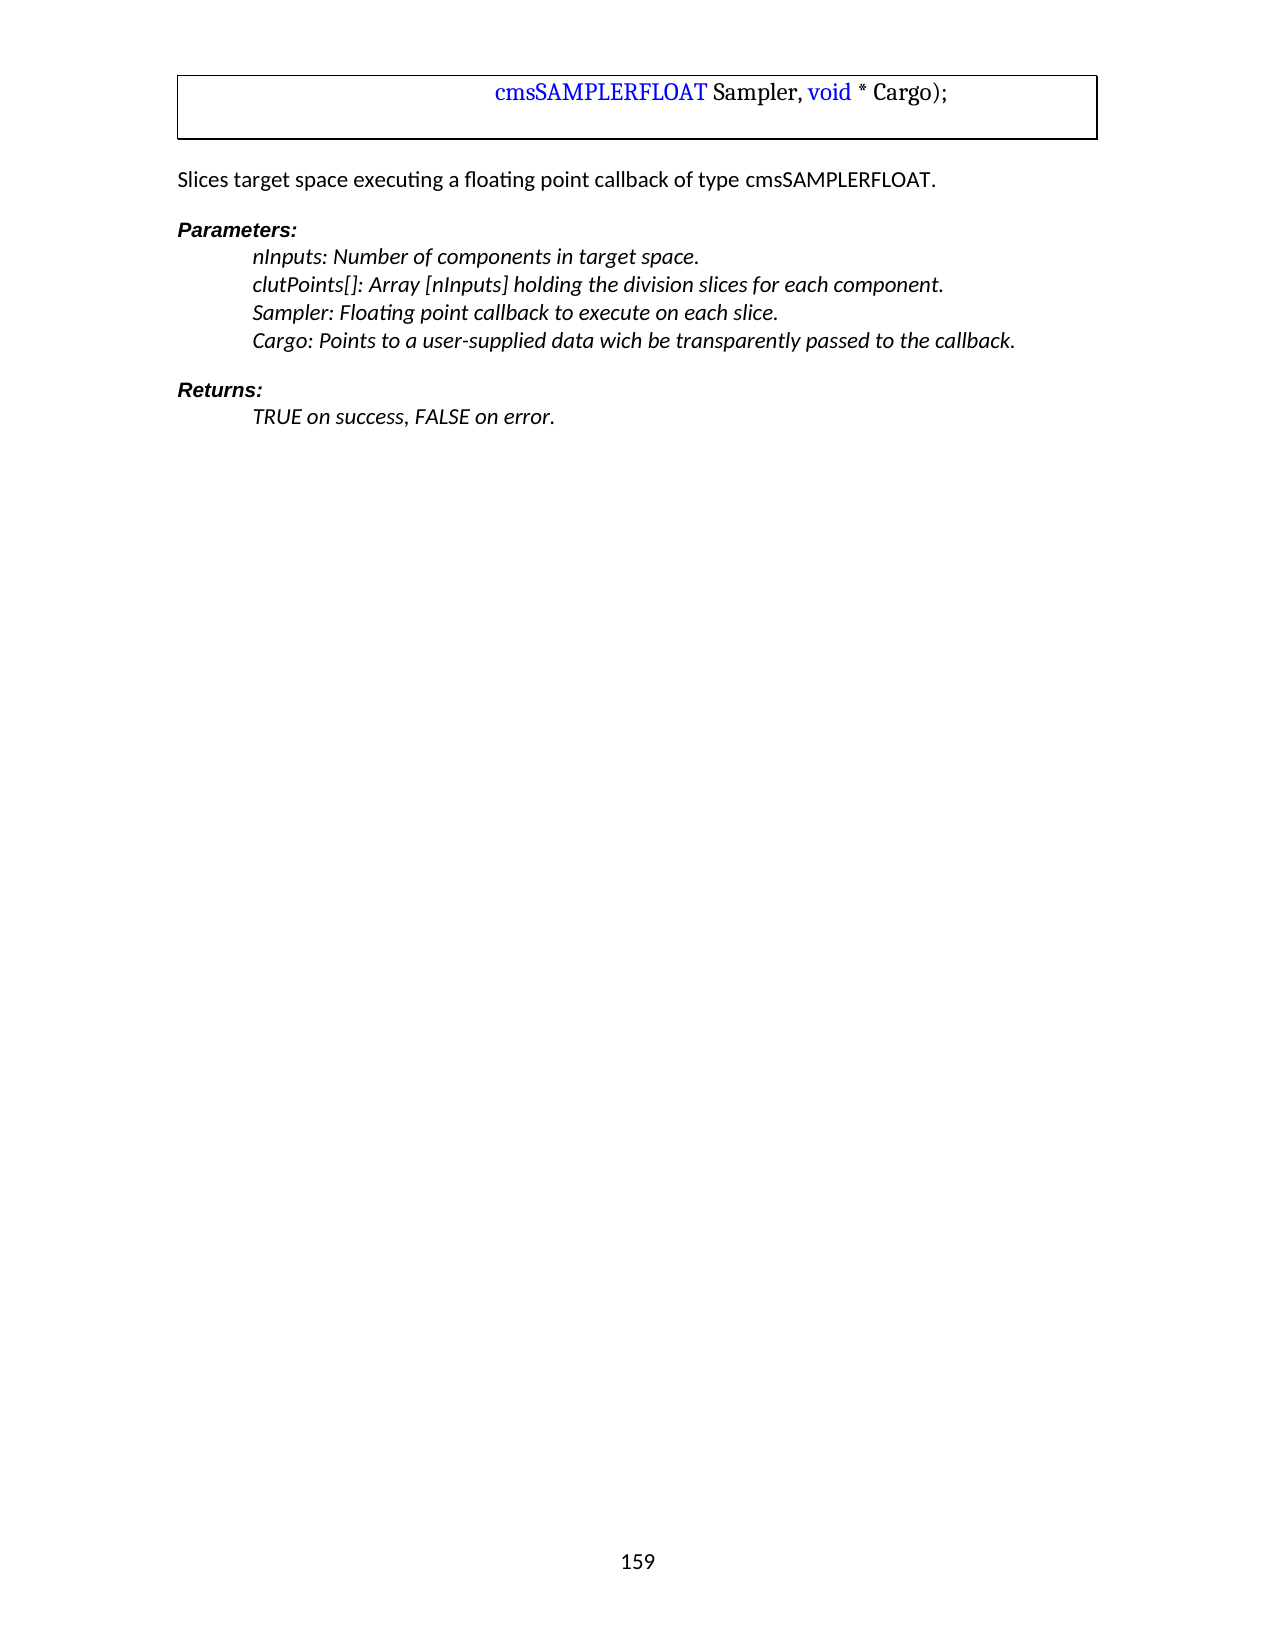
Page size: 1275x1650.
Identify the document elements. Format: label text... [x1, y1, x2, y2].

text Parameters: [177, 218, 1098, 242]
text Cargo: Points to a user-supplied data wich be transparently passed to the callback. [177, 326, 1098, 354]
text Sampler: Floating point callback to execute on each slice. [177, 298, 1098, 326]
text Slices target space executing a floating point callback of type cmsSAMPLERFLOAT. [177, 165, 1098, 193]
text TRUE on success, FALSE on error. [177, 402, 1098, 430]
text clutPoints[]: Array [nInputs] holding the division slices for each component. [177, 270, 1098, 298]
text cmsSAMPLERFLOAT Sampler, void * Cargo); [178, 76, 1096, 104]
text nInputs: Number of components in target space. [177, 242, 1098, 270]
text Returns: [177, 378, 1098, 402]
